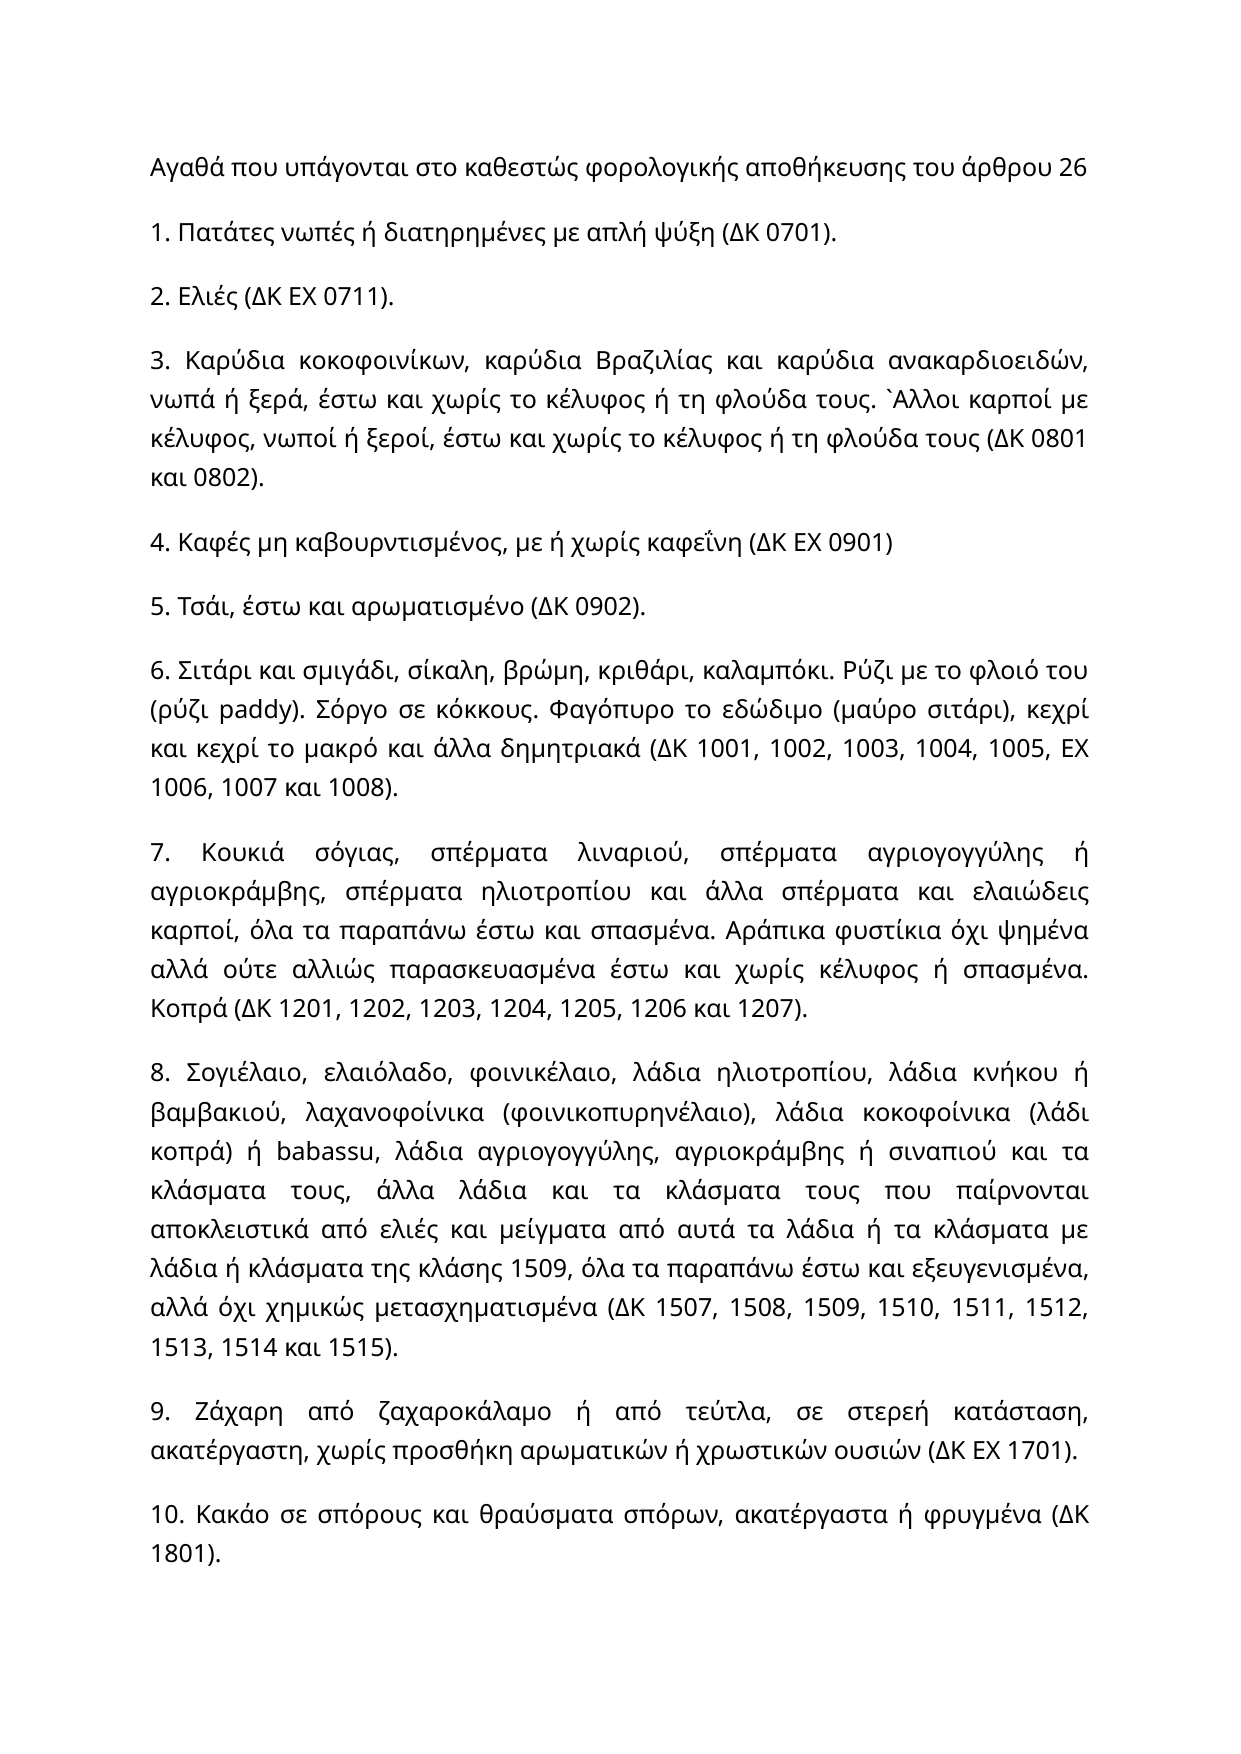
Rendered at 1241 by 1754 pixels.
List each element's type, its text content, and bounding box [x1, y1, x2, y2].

text 3. Καρύδια κοκοφοινίκων, καρύδια Βραζιλίας και καρύδια ανακαρδιοειδών, νωπά ή ξερά, έστω και χωρίς το κέλυφος ή τη φλούδα τους. `Αλλοι καρποί με κέλυφος, νωποί ή ξεροί, έστω και χωρίς το κέλυφος ή τη φλούδα τους (ΔΚ 0801 και 0802). [150, 342, 1090, 494]
text Αγαθά που υπάγονται στο καθεστώς φορολογικής αποθήκευσης του άρθρου 26 [150, 150, 1090, 184]
text 4. Καφές μη καβουρντισμένος, με ή χωρίς καφεΐνη (ΔΚ ΕΧ 0901) [150, 524, 1090, 558]
text 1. Πατάτες νωπές ή διατηρημένες με απλή ψύξη (ΔΚ 0701). [150, 214, 1090, 248]
text 10. Κακάο σε σπόρους και θραύσματα σπόρων, ακατέργαστα ή φρυγμένα (ΔΚ 1801). [150, 1497, 1090, 1570]
text 5. Τσάι, έστω και αρωματισμένο (ΔΚ 0902). [150, 588, 1090, 622]
text 8. Σογιέλαιο, ελαιόλαδο, φοινικέλαιο, λάδια ηλιοτροπίου, λάδια κνήκου ή βαμβακιού, λαχανοφοίνικα (φοινικοπυρηνέλαιο), λάδια κοκοφοίνικα (λάδι κοπρά) ή babassu, λάδια αγριογογγύλης, αγριοκράμβης ή σιναπιού και τα κλάσματα τους, άλλα λάδια και τα κλάσματα τους που παίρνονται αποκλειστικά από ελιές και μείγματα από αυτά τα λάδια ή τα κλάσματα με λάδια ή κλάσματα της κλάσης 1509, όλα τα παραπάνω έστω και εξευγενισμένα, αλλά όχι χημικώς μετασχηματισμένα (ΔΚ 1507, 1508, 1509, 1510, 1511, 1512, 1513, 1514 και 1515). [150, 1055, 1090, 1363]
text 7. Κουκιά σόγιας, σπέρματα λιναριού, σπέρματα αγριογογγύλης ή αγριοκράμβης, σπέρματα ηλιοτροπίου και άλλα σπέρματα και ελαιώδεις καρποί, όλα τα παραπάνω έστω και σπασμένα. Αράπικα φυστίκια όχι ψημένα αλλά ούτε αλλιώς παρασκευασμένα έστω και χωρίς κέλυφος ή σπασμένα. Κοπρά (ΔΚ 1201, 1202, 1203, 1204, 1205, 1206 και 1207). [150, 834, 1090, 1025]
text 2. Ελιές (ΔΚ ΕΧ 0711). [150, 278, 1090, 312]
text 6. Σιτάρι και σμιγάδι, σίκαλη, βρώμη, κριθάρι, καλαμπόκι. Ρύζι με το φλοιό του (ρύζι paddy). Σόργο σε κόκκους. Φαγόπυρο το εδώδιμο (μαύρο σιτάρι), κεχρί και κεχρί το μακρό και άλλα δημητριακά (ΔΚ 1001, 1002, 1003, 1004, 1005, ΕΧ 1006, 1007 και 1008). [150, 652, 1090, 804]
text 9. Ζάχαρη από ζαχαροκάλαμο ή από τεύτλα, σε στερεή κατάσταση, ακατέργαστη, χωρίς προσθήκη αρωματικών ή χρωστικών ουσιών (ΔΚ ΕΧ 1701). [150, 1393, 1090, 1467]
